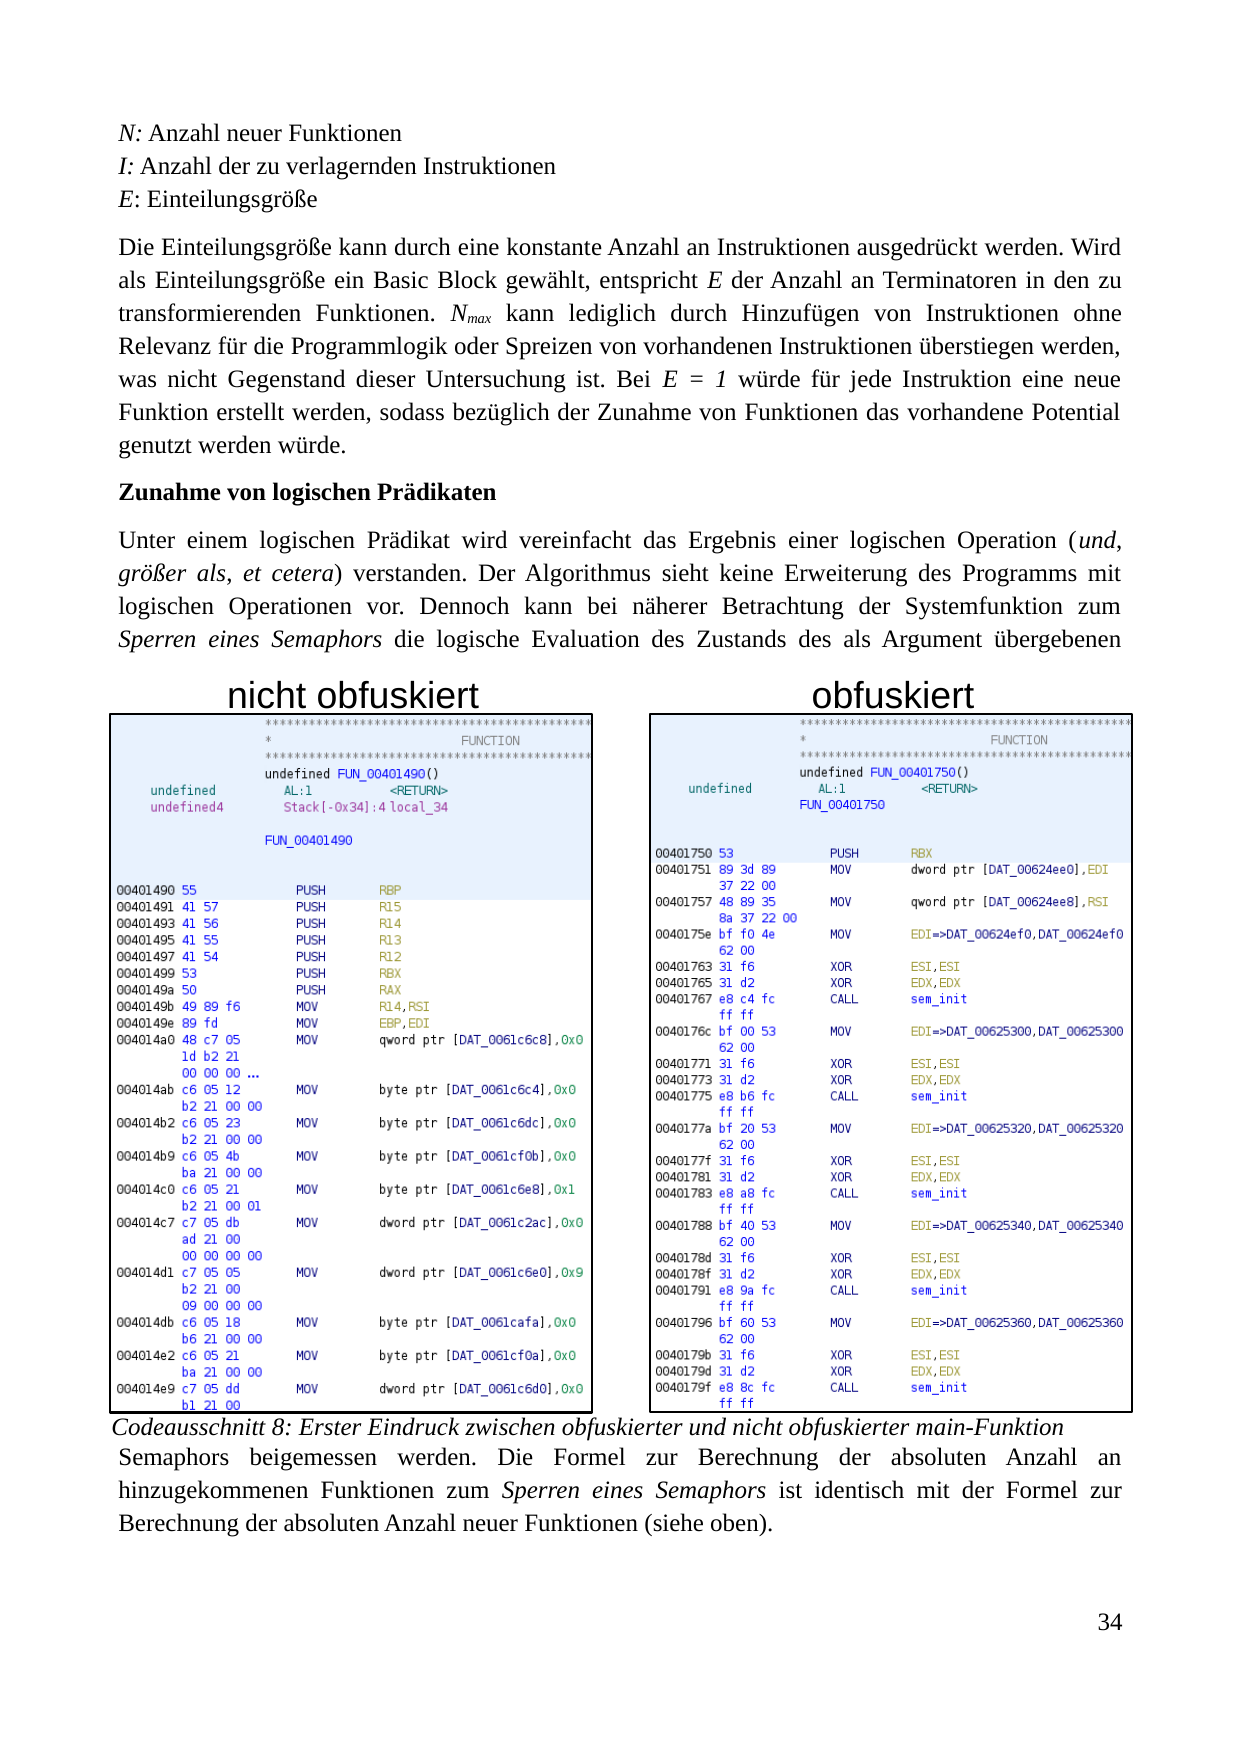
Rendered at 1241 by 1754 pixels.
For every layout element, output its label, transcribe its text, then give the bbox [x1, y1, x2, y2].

text Zunahme von logischen Prädikaten [118, 477, 1122, 506]
text Semaphors beigemessen werden. Die Formel zur Berechnung der absoluten Anzahl an hinzugekommenen Funktionen zum Sperren eines Semaphors ist identisch mit der Formel zur Berechnung der absoluten Anzahl neuer Funktionen (siehe oben). [118, 1442, 1122, 1537]
text Unter einem logischen Prädikat wird vereinfacht das Ergebnis einer logischen Operation (und, größer als, et cetera) verstanden. Der Algorithmus sieht keine Erweiterung des Programms mit logischen Operationen vor. Dennoch kann bei näherer Betrachtung der Systemfunktion zum Sperren eines Semaphors die logische Evaluation des Zustands des als Argument übergebenen [118, 525, 1122, 653]
picture [111, 715, 591, 1411]
text N: Anzahl neuer Funktionen I: Anzahl der zu verlagernden Instruktionen E: Einteilungsgröße [118, 118, 1122, 213]
text Die Einteilungsgröße kann durch eine konstante Anzahl an Instruktionen ausgedrückt werden. Wird als Einteilungsgröße ein Basic Block gewählt, entspricht E der Anzahl an Terminatoren in den zu transformierenden Funktionen. Nmax kann lediglich durch Hinzufügen von Instruktionen ohne Relevanz für die Programmlogik oder Spreizen von vorhandenen Instruktionen überstiegen werden, was nicht Gegenstand dieser Untersuchung ist. Bei E = 1 würde für jede Instruktion eine neue Funktion erstellt werden, sodass bezüglich der Zunahme von Funktionen das vorhandene Potential genutzt werden würde. [118, 232, 1122, 459]
picture [651, 715, 1131, 1411]
text Codeausschnitt 8: Erster Eindruck zwischen obfuskierter und nicht obfuskierter main-Funktion [111, 665, 1135, 1440]
